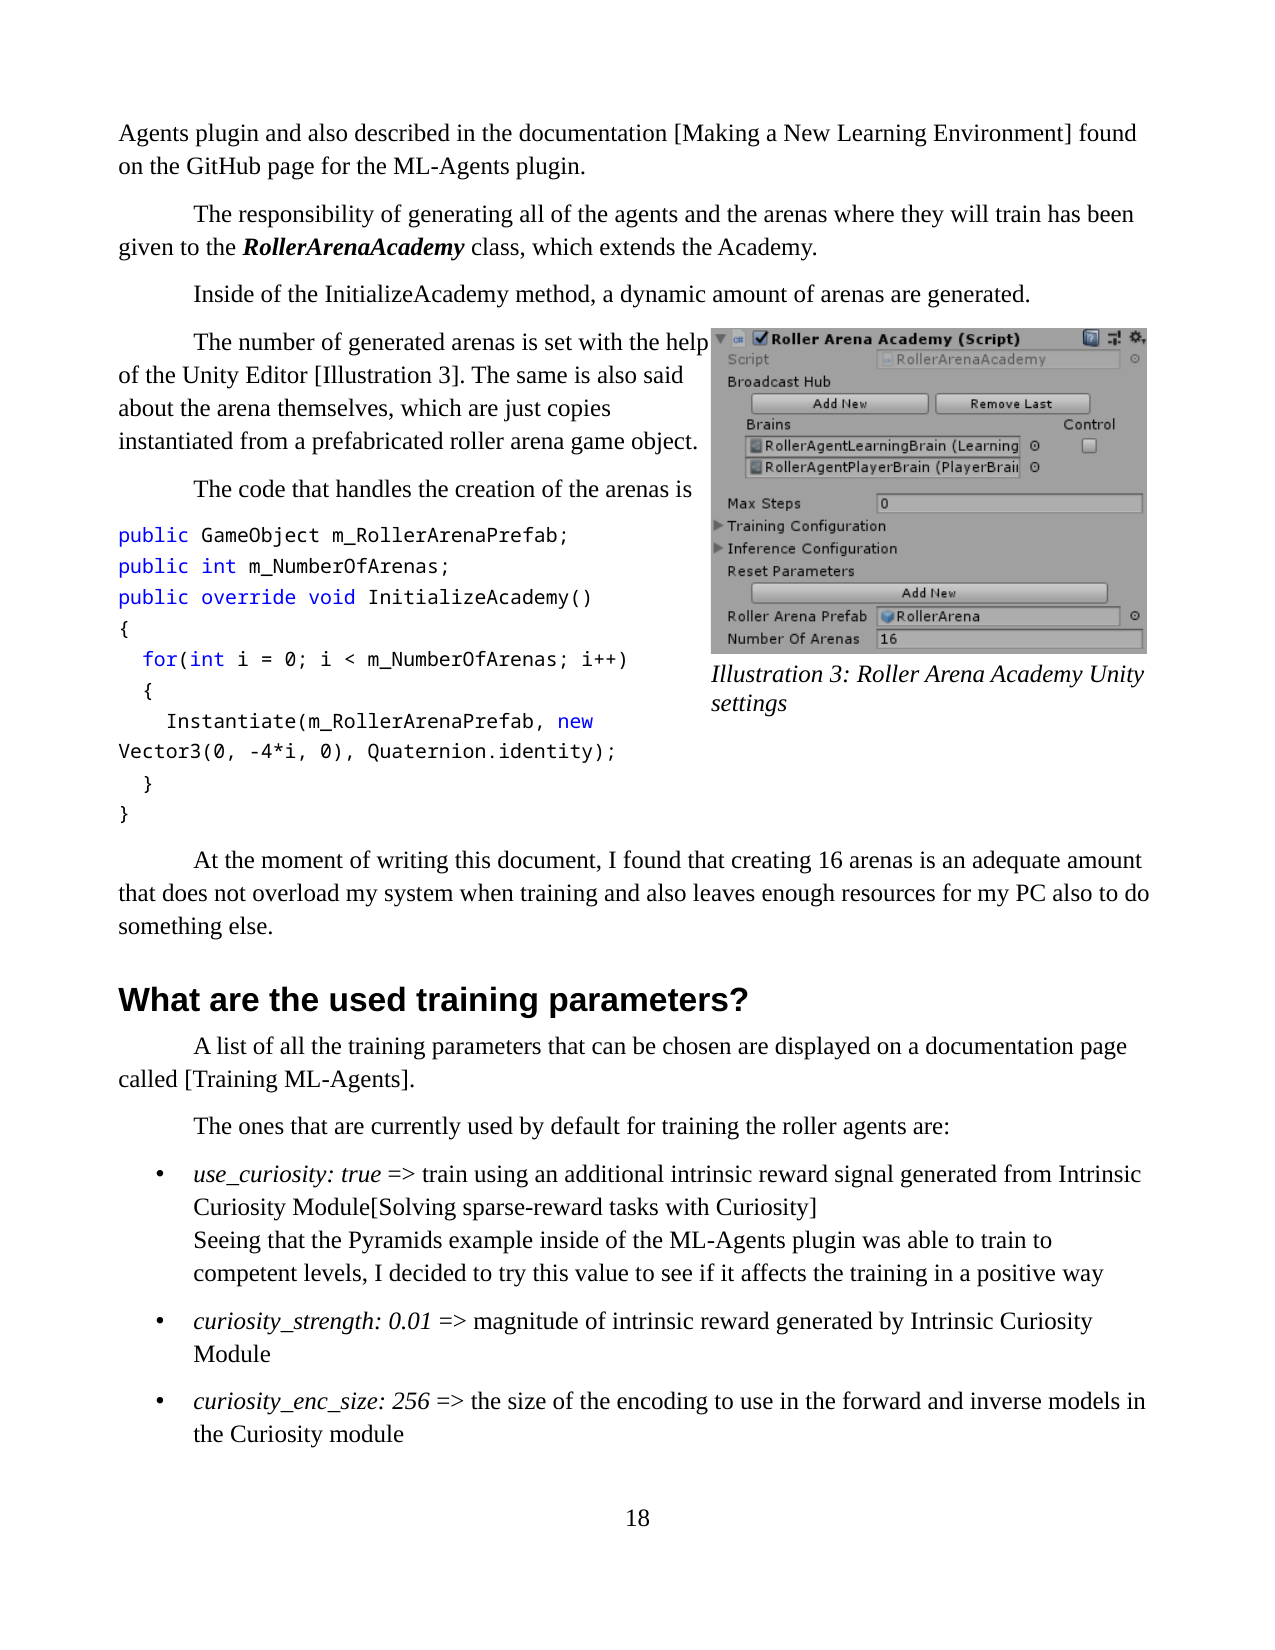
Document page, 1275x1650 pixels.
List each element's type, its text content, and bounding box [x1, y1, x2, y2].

list use_curiosity: true => train using an additional intrinsic reward signal generated from Intrinsic Curiosity Module[Solving sparse-reward tasks with Curiosity] Seeing that the Pyramids example inside of the ML-Agents plugin was able to train to competent levels, I decided to try this value to see if it affects the training in a positive way [156, 1159, 1157, 1287]
text The responsibility of generating all of the agents and the arenas where they will train has been given to the RollerArenaAcademy class, which extends the Academy. [118, 199, 1157, 261]
text A list of all the training parameters that can be chosen are displayed on a documentation page called [Training ML-Agents]. [118, 1031, 1157, 1093]
text At the moment of writing this document, I found that creating 16 arenas is an adequate amount that does not overload my system when training and also leaves enough resources for my PC also to do something else. [118, 845, 1157, 940]
picture [710, 328, 1147, 654]
text The number of generated arenas is set with the help of the Unity Editor [Illustration 3]. The same is also said about the arena themselves, which are just copies instantiated from a prefabricated roller arena game object. [118, 316, 1157, 455]
text Illustration 3: Roller Arena Academy Unity settings [711, 654, 1147, 717]
list curiosity_enc_size: 256 => the size of the encoding to use in the forward and inverse models in the Curiosity module [156, 1386, 1157, 1448]
text The ones that are currently used by default for training the roller agents are: [118, 1111, 1157, 1140]
text Inside of the InitializeAcademy method, a dynamic amount of arenas are generated. [118, 279, 1157, 308]
subtitle What are the used training parameters? [118, 980, 1157, 1018]
list curiosity_strength: 0.01 => magnitude of intrinsic reward generated by Intrinsic Curiosity Module [156, 1306, 1157, 1367]
text Agents plugin and also described in the documentation [Making a New Learning Environment] found on the GitHub page for the ML-Agents plugin. [118, 118, 1157, 180]
text The code that handles the creation of the arenas is [118, 474, 710, 502]
text public GameObject m_RollerArenaPrefab; public int m_NumberOfArenas; public override void InitializeAcademy() { for(int i = 0; i < m_NumberOfArenas; i++) { Instantiate(m_RollerArenaPrefab, new Vector3(0, -4*i, 0), Quaternion.identity); } } [118, 521, 1157, 827]
